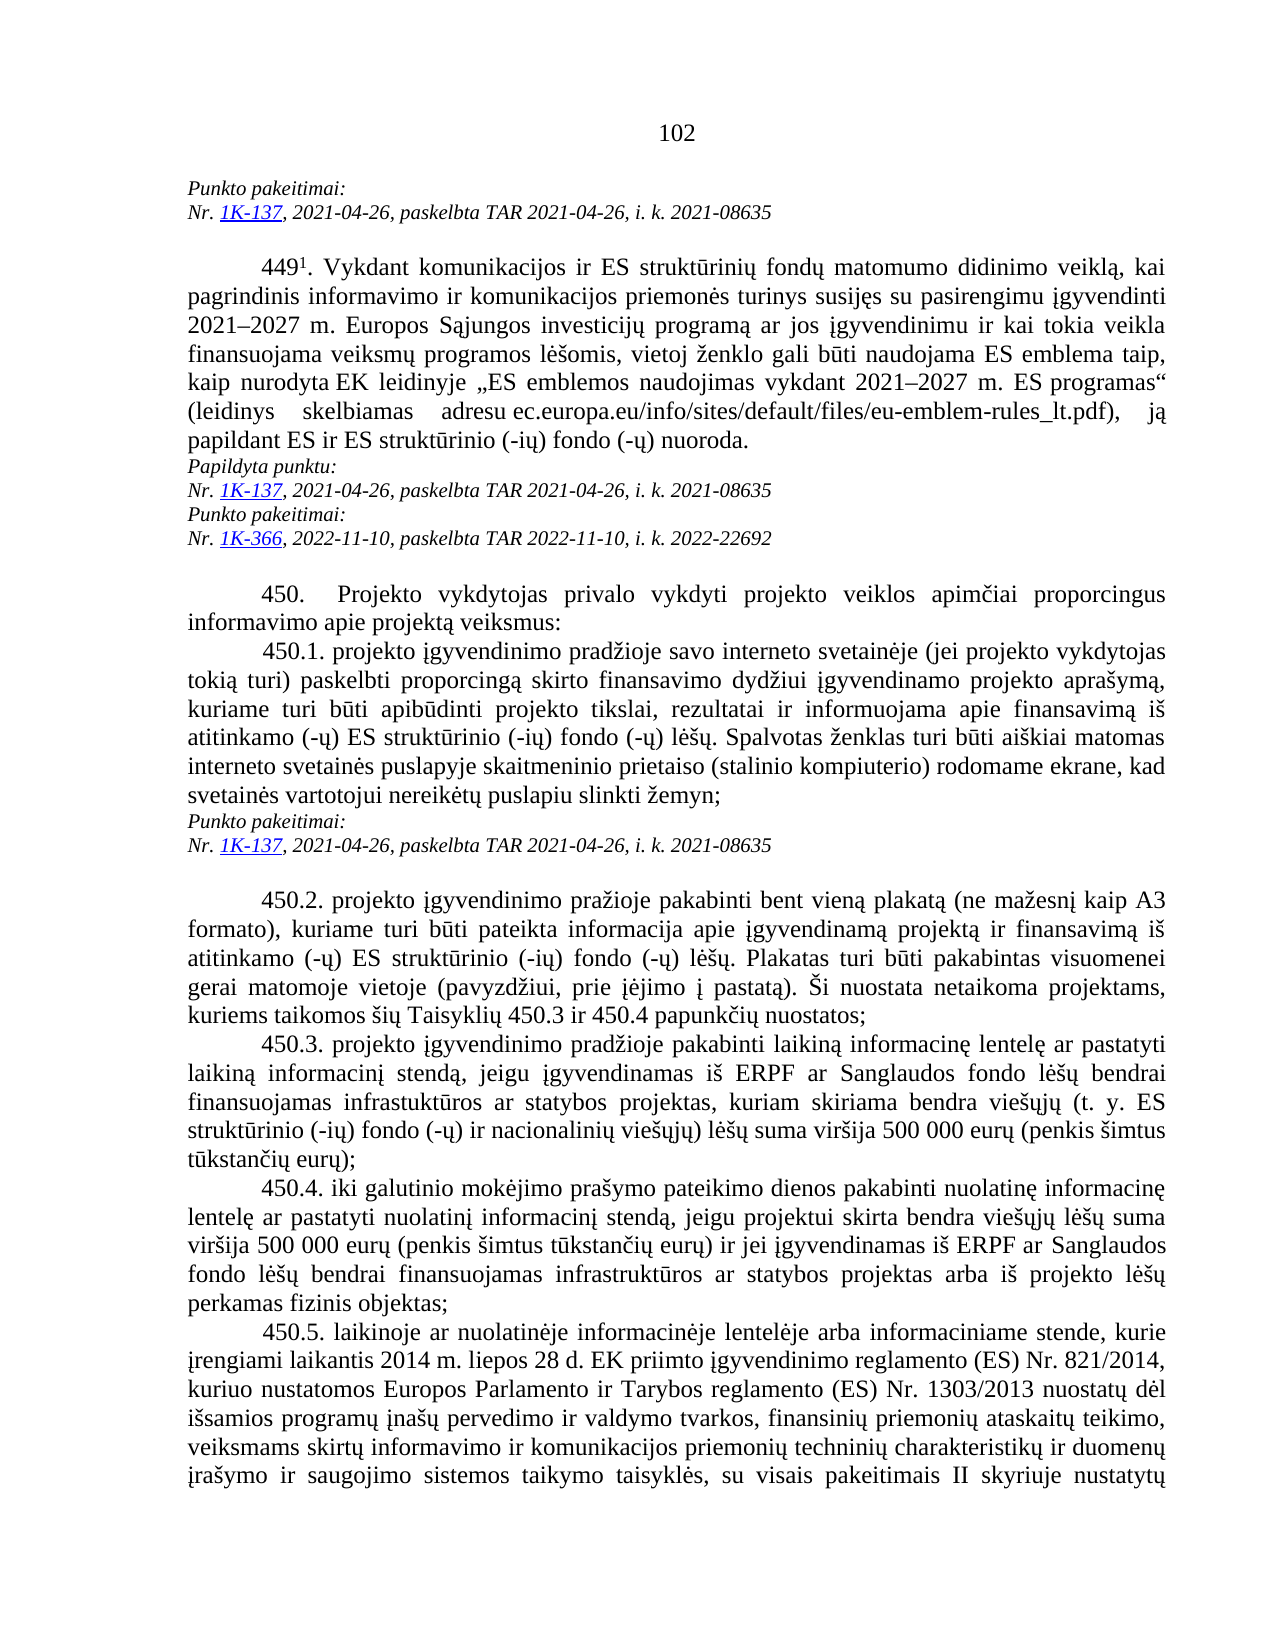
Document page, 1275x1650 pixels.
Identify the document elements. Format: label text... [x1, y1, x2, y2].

text Nr. 1K-137, 2021-04-26, paskelbta TAR 2021-04-26, i. k. 2021-08635 [187, 200, 1167, 224]
text Punkto pakeitimai: [187, 176, 1167, 200]
text 450.4. iki galutinio mokėjimo prašymo pateikimo dienos pakabinti nuolatinę informacinę lentelę ar pastatyti nuolatinį informacinį stendą, jeigu projektui skirta bendra viešųjų lėšų suma viršija 500 000 eurų (penkis šimtus tūkstančių eurų) ir jei įgyvendinamas iš ERPF ar Sanglaudos fondo lėšų bendrai finansuojamas infrastruktūros ar statybos projektas arba iš projekto lėšų perkamas fizinis objektas; [187, 1173, 1167, 1317]
text 4491. Vykdant komunikacijos ir ES struktūrinių fondų matomumo didinimo veiklą, kai pagrindinis informavimo ir komunikacijos priemonės turinys susijęs su pasirengimu įgyvendinti 2021–2027 m. Europos Sąjungos investicijų programą ar jos įgyvendinimu ir kai tokia veikla finansuojama veiksmų programos lėšomis, vietoj ženklo gali būti naudojama ES emblema taip, kaip nurodyta EK leidinyje „ES emblemos naudojimas vykdant 2021–2027 m. ES programas“ (leidinys skelbiamas adresu ec.europa.eu/info/sites/default/files/eu-emblem-rules_lt.pdf), ją papildant ES ir ES struktūrinio (-ių) fondo (-ų) nuoroda. [187, 252, 1167, 454]
text Nr. 1K-137, 2021-04-26, paskelbta TAR 2021-04-26, i. k. 2021-08635 [187, 833, 1167, 857]
text 450.2. projekto įgyvendinimo pražioje pakabinti bent vieną plakatą (ne mažesnį kaip A3 formato), kuriame turi būti pateikta informacija apie įgyvendinamą projektą ir finansavimą iš atitinkamo (-ų) ES struktūrinio (-ių) fondo (-ų) lėšų. Plakatas turi būti pakabintas visuomenei gerai matomoje vietoje (pavyzdžiui, prie įėjimo į pastatą). Ši nuostata netaikoma projektams, kuriems taikomos šių Taisyklių 450.3 ir 450.4 papunkčių nuostatos; [187, 886, 1167, 1029]
text 450.5. laikinoje ar nuolatinėje informacinėje lentelėje arba informaciniame stende, kurie įrengiami laikantis 2014 m. liepos 28 d. EK priimto įgyvendinimo reglamento (ES) Nr. 821/2014, kuriuo nustatomos Europos Parlamento ir Tarybos reglamento (ES) Nr. 1303/2013 nuostatų dėl išsamios programų įnašų pervedimo ir valdymo tvarkos, finansinių priemonių ataskaitų teikimo, veiksmams skirtų informavimo ir komunikacijos priemonių techninių charakteristikų ir duomenų įrašymo ir saugojimo sistemos taikymo taisyklės, su visais pakeitimais II skyriuje nustatytų [187, 1317, 1167, 1489]
text Punkto pakeitimai: [187, 502, 1167, 526]
text 450.1. projekto įgyvendinimo pradžioje savo interneto svetainėje (jei projekto vykdytojas tokią turi) paskelbti proporcingą skirto finansavimo dydžiui įgyvendinamo projekto aprašymą, kuriame turi būti apibūdinti projekto tikslai, rezultatai ir informuojama apie finansavimą iš atitinkamo (-ų) ES struktūrinio (-ių) fondo (-ų) lėšų. Spalvotas ženklas turi būti aiškiai matomas interneto svetainės puslapyje skaitmeninio prietaiso (stalinio kompiuterio) rodomame ekrane, kad svetainės vartotojui nereikėtų puslapiu slinkti žemyn; [187, 636, 1167, 809]
text Nr. 1K-137, 2021-04-26, paskelbta TAR 2021-04-26, i. k. 2021-08635 [187, 478, 1167, 502]
text Papildyta punktu: [187, 454, 1167, 478]
text Nr. 1K-366, 2022-11-10, paskelbta TAR 2022-11-10, i. k. 2022-22692 [187, 526, 1167, 550]
text Punkto pakeitimai: [187, 809, 1167, 833]
text 450.3. projekto įgyvendinimo pradžioje pakabinti laikiną informacinę lentelę ar pastatyti laikiną informacinį stendą, jeigu įgyvendinamas iš ERPF ar Sanglaudos fondo lėšų bendrai finansuojamas infrastuktūros ar statybos projektas, kuriam skiriama bendra viešųjų (t. y. ES struktūrinio (-ių) fondo (-ų) ir nacionalinių viešųjų) lėšų suma viršija 500 000 eurų (penkis šimtus tūkstančių eurų); [187, 1029, 1167, 1173]
text 450. Projekto vykdytojas privalo vykdyti projekto veiklos apimčiai proporcingus informavimo apie projektą veiksmus: [187, 579, 1167, 636]
